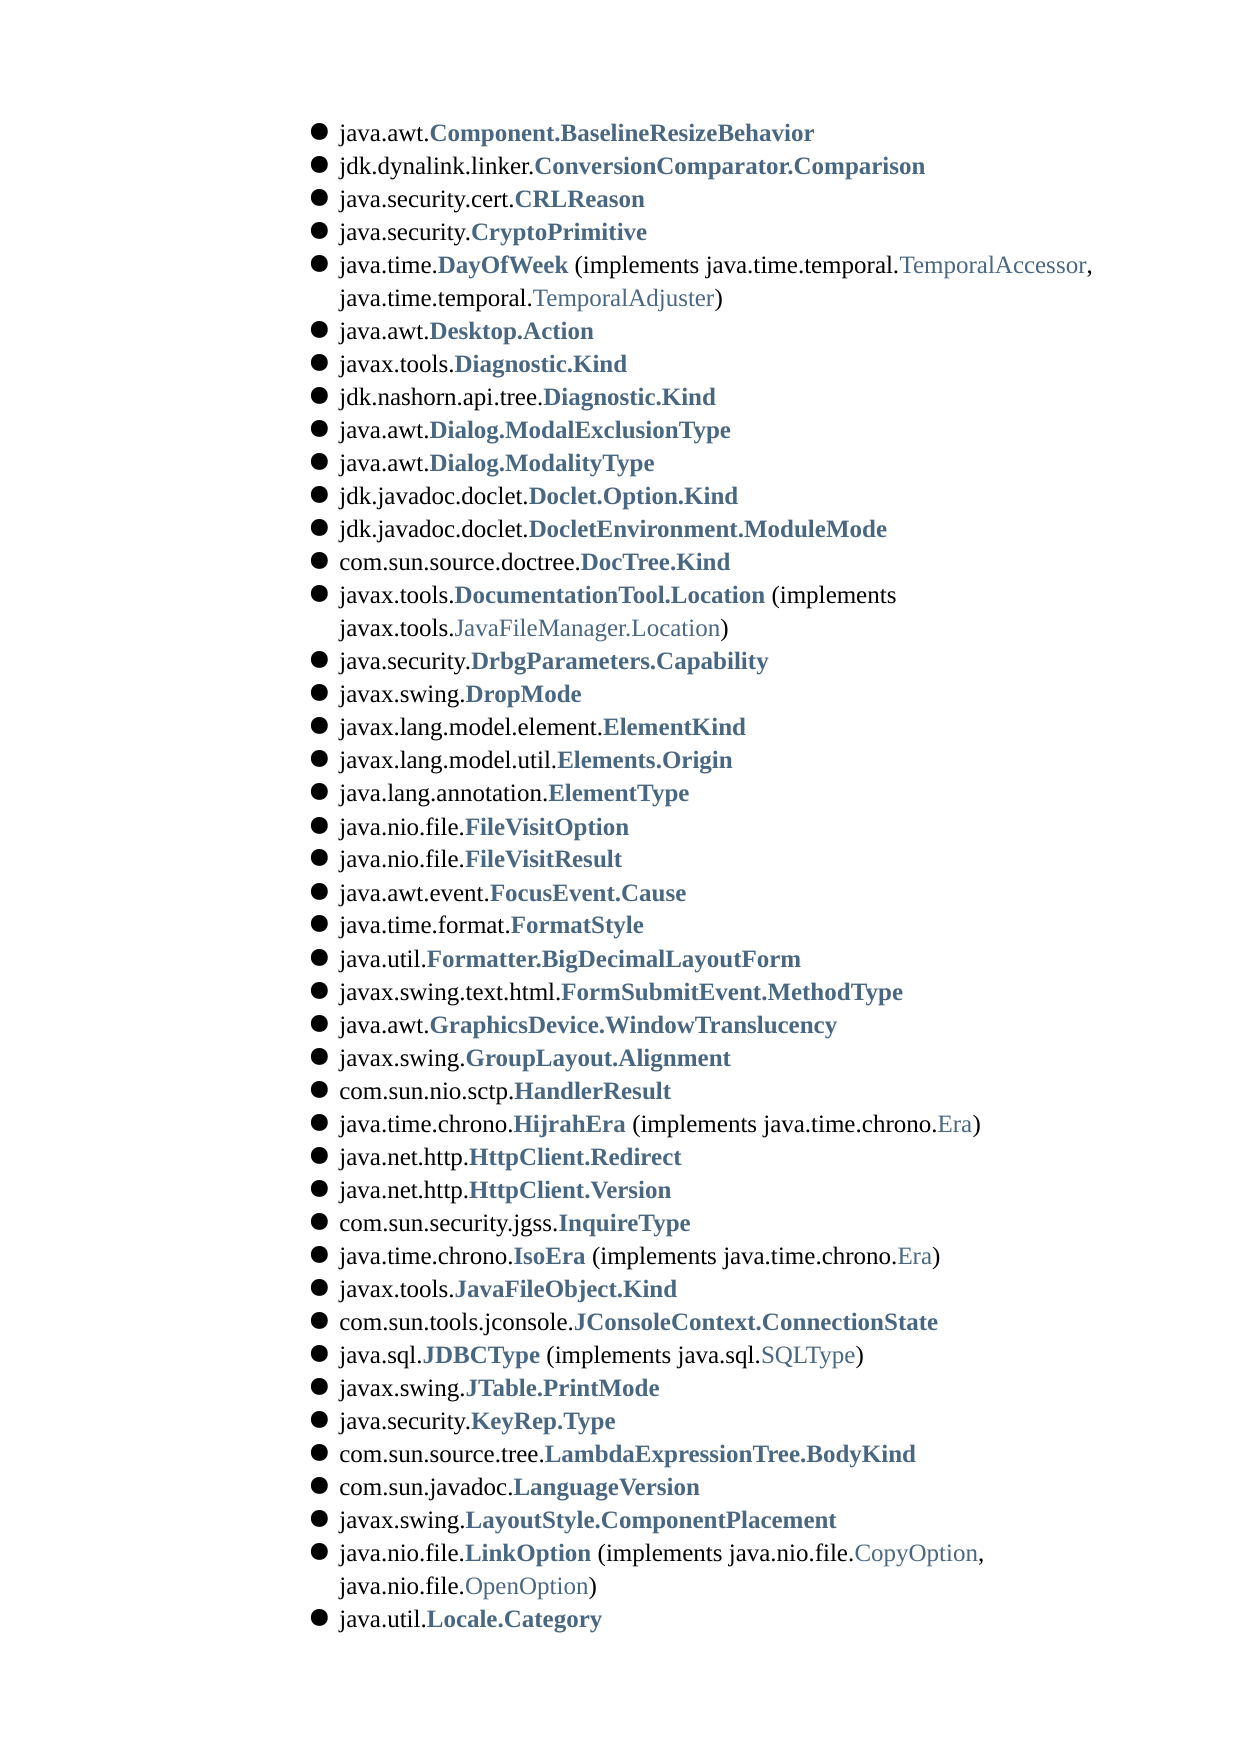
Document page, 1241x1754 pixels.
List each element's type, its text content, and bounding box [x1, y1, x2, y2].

list java.net.http.HttpClient.Version [309, 1175, 1122, 1203]
list com.sun.source.doctree.DocTree.Kind [309, 547, 1122, 576]
list java.time.DayOfWeek (implements java.time.temporal.TemporalAccessor, java.time.temporal.TemporalAdjuster) [309, 250, 1122, 312]
list jdk.dynalink.linker.ConversionComparator.Comparison [309, 151, 1122, 180]
list java.security.KeyRep.Type [309, 1406, 1122, 1435]
list java.awt.Component.BaselineResizeBehavior [309, 118, 1122, 147]
list javax.swing.DropMode [309, 679, 1122, 708]
list com.sun.source.tree.LambdaExpressionTree.BodyKind [309, 1439, 1122, 1468]
list javax.tools.Diagnostic.Kind [309, 349, 1122, 378]
list java.awt.GraphicsDevice.WindowTranslucency [309, 1010, 1122, 1038]
list java.nio.file.FileVisitResult [309, 844, 1122, 873]
list java.nio.file.LinkOption (implements java.nio.file.CopyOption, java.nio.file.OpenOption) [309, 1538, 1122, 1600]
list javax.swing.LayoutStyle.ComponentPlacement [309, 1505, 1122, 1534]
list java.awt.Dialog.ModalityType [309, 448, 1122, 477]
list com.sun.security.jgss.InquireType [309, 1208, 1122, 1237]
list java.awt.Desktop.Action [309, 316, 1122, 345]
list com.sun.javadoc.LanguageVersion [309, 1472, 1122, 1501]
list javax.tools.DocumentationTool.Location (implements javax.tools.JavaFileManager.Location) [309, 580, 1122, 642]
list jdk.javadoc.doclet.Doclet.Option.Kind [309, 481, 1122, 510]
list javax.lang.model.element.ElementKind [309, 712, 1122, 741]
list javax.lang.model.util.Elements.Origin [309, 746, 1122, 774]
list javax.swing.GroupLayout.Alignment [309, 1043, 1122, 1071]
list java.security.DrbgParameters.Capability [309, 646, 1122, 675]
list java.awt.event.FocusEvent.Cause [309, 878, 1122, 906]
list java.util.Formatter.BigDecimalLayoutForm [309, 944, 1122, 972]
list java.util.Locale.Category [309, 1604, 1122, 1633]
list java.awt.Dialog.ModalExclusionType [309, 415, 1122, 444]
list javax.swing.text.html.FormSubmitEvent.MethodType [309, 977, 1122, 1005]
list java.nio.file.FileVisitOption [309, 812, 1122, 840]
list java.lang.annotation.ElementType [309, 778, 1122, 807]
list java.sql.JDBCType (implements java.sql.SQLType) [309, 1340, 1122, 1369]
list javax.tools.JavaFileObject.Kind [309, 1274, 1122, 1303]
list java.net.http.HttpClient.Redirect [309, 1142, 1122, 1171]
list java.time.chrono.HijrahEra (implements java.time.chrono.Era) [309, 1109, 1122, 1137]
list java.security.CryptoPrimitive [309, 217, 1122, 246]
list java.time.format.FormatStyle [309, 911, 1122, 939]
list javax.swing.JTable.PrintMode [309, 1373, 1122, 1402]
list java.time.chrono.IsoEra (implements java.time.chrono.Era) [309, 1241, 1122, 1269]
list java.security.cert.CRLReason [309, 184, 1122, 213]
list jdk.nashorn.api.tree.Diagnostic.Kind [309, 382, 1122, 411]
list jdk.javadoc.doclet.DocletEnvironment.ModuleMode [309, 514, 1122, 543]
list com.sun.tools.jconsole.JConsoleContext.ConnectionState [309, 1307, 1122, 1336]
list com.sun.nio.sctp.HandlerResult [309, 1076, 1122, 1104]
